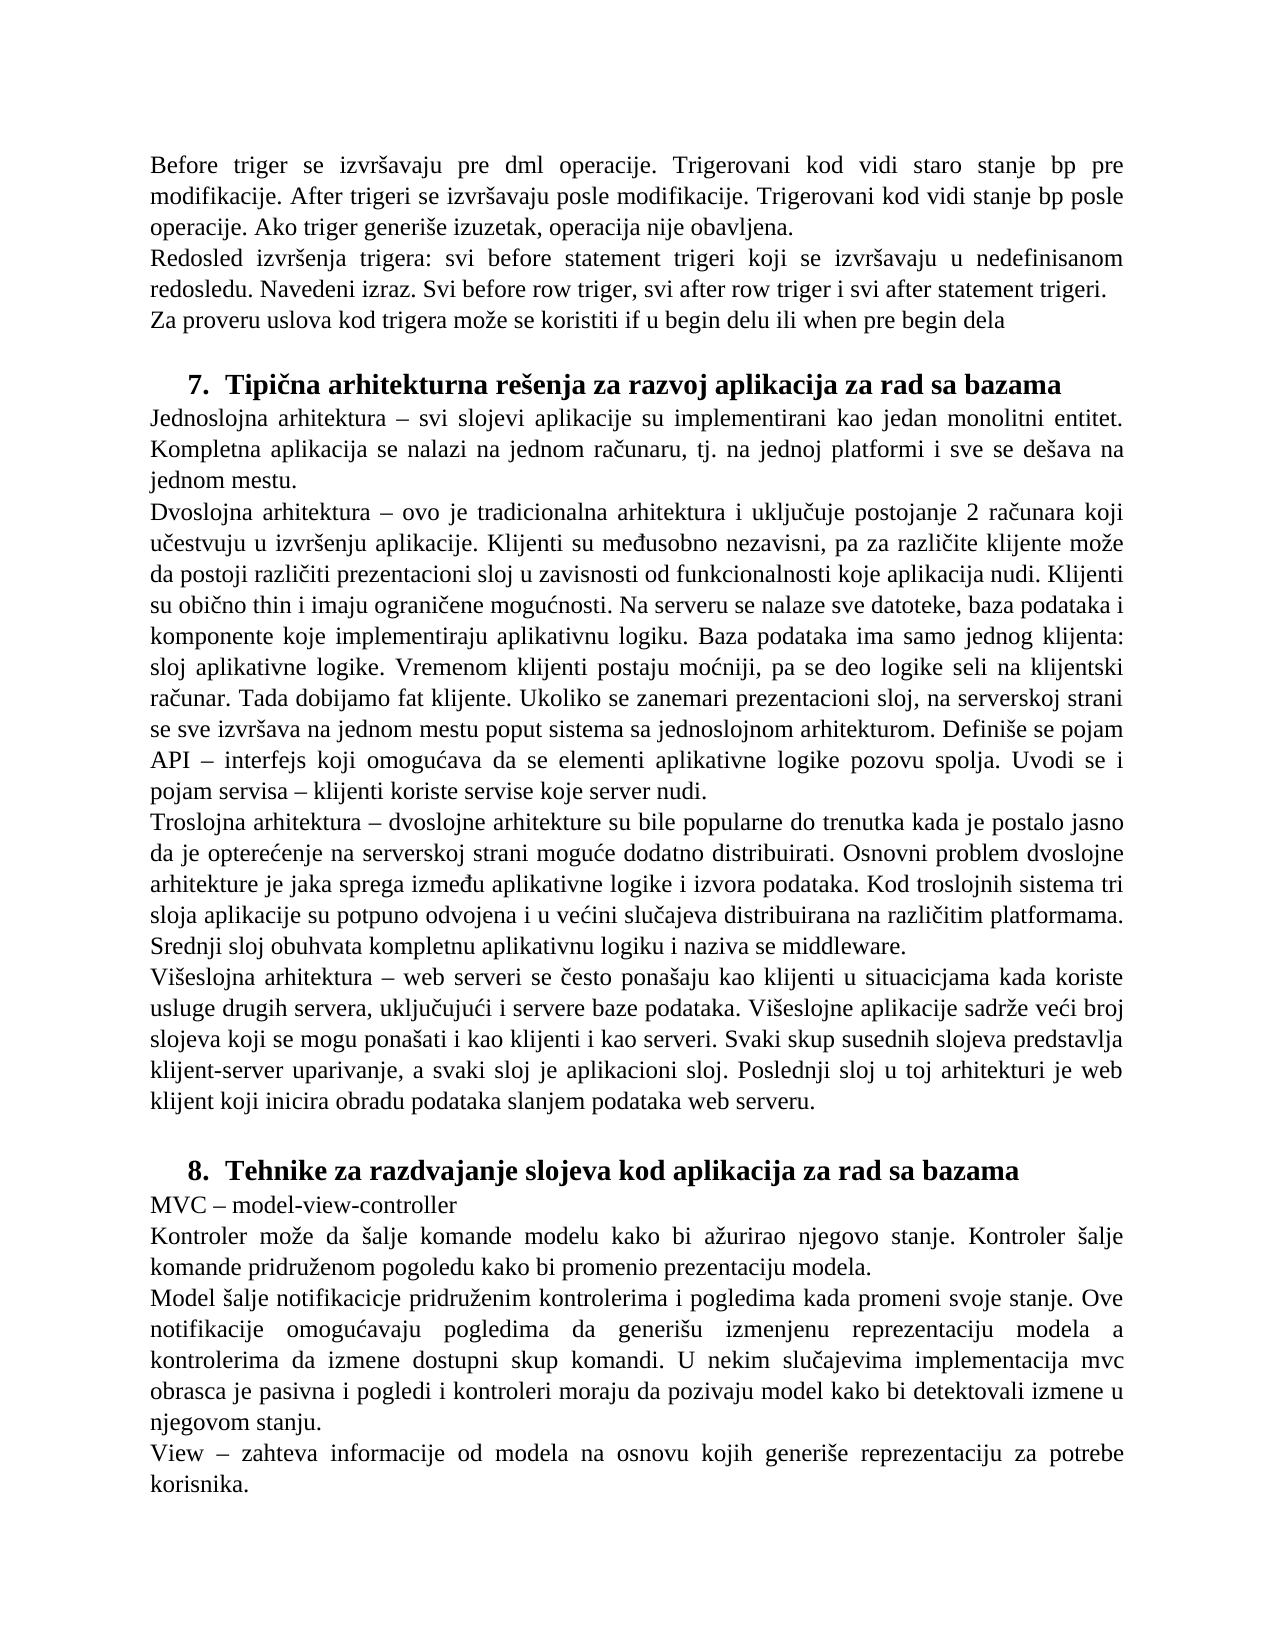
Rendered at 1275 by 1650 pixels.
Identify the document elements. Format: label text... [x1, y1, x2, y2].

list Tipična arhitekturna rešenja za razvoj aplikacija za rad sa bazama [187, 367, 1125, 401]
list Redosled izvršenja trigera: svi before statement trigeri koji se izvršavaju u nedefinisanom redosledu. Navedeni izraz. Svi before row triger, svi after row triger i svi after statement trigeri. [150, 243, 1125, 303]
list Before triger se izvršavaju pre dml operacije. Trigerovani kod vidi staro stanje bp pre modifikacije. After trigeri se izvršavaju posle modifikacije. Trigerovani kod vidi stanje bp posle operacije. Ako triger generiše izuzetak, operacija nije obavljena. [150, 150, 1125, 241]
list Tehnike za razdvajanje slojeva kod aplikacija za rad sa bazama [187, 1153, 1125, 1187]
list MVC – model-view-controller [150, 1190, 1125, 1218]
list Jednoslojna arhitektura – svi slojevi aplikacije su implementirani kao jedan monolitni entitet. Kompletna aplikacija se nalazi na jednom računaru, tj. na jednoj platformi i sve se dešava na jednom mestu. [150, 403, 1125, 494]
list Višeslojna arhitektura – web serveri se često ponašaju kao klijenti u situacicjama kada koriste usluge drugih servera, uključujući i servere baze podataka. Višeslojne aplikacije sadrže veći broj slojeva koji se mogu ponašati i kao klijenti i kao serveri. Svaki skup susednih slojeva predstavlja klijent-server uparivanje, a svaki sloj je aplikacioni sloj. Poslednji sloj u toj arhitekturi je web klijent koji inicira obradu podataka slanjem podataka web serveru. [150, 962, 1125, 1115]
list View – zahteva informacije od modela na osnovu kojih generiše reprezentaciju za potrebe korisnika. [150, 1438, 1125, 1498]
list Za proveru uslova kod trigera može se koristiti if u begin delu ili when pre begin dela [150, 305, 1125, 334]
list Troslojna arhitektura – dvoslojne arhitekture su bile popularne do trenutka kada je postalo jasno da je opterećenje na serverskoj strani moguće dodatno distribuirati. Osnovni problem dvoslojne arhitekture je jaka sprega između aplikativne logike i izvora podataka. Kod troslojnih sistema tri sloja aplikacije su potpuno odvojena i u većini slučajeva distribuirana na različitim platformama. Srednji sloj obuhvata kompletnu aplikativnu logiku i naziva se middleware. [150, 807, 1125, 960]
list Model šalje notifikacicje pridruženim kontrolerima i pogledima kada promeni svoje stanje. Ove notifikacije omogućavaju pogledima da generišu izmenjenu reprezentaciju modela a kontrolerima da izmene dostupni skup komandi. U nekim slučajevima implementacija mvc obrasca je pasivna i pogledi i kontroleri moraju da pozivaju model kako bi detektovali izmene u njegovom stanju. [150, 1283, 1125, 1436]
list Kontroler može da šalje komande modelu kako bi ažurirao njegovo stanje. Kontroler šalje komande pridruženom pogoledu kako bi promenio prezentaciju modela. [150, 1221, 1125, 1281]
list Dvoslojna arhitektura – ovo je tradicionalna arhitektura i uključuje postojanje 2 računara koji učestvuju u izvršenju aplikacije. Klijenti su međusobno nezavisni, pa za različite klijente može da postoji različiti prezentacioni sloj u zavisnosti od funkcionalnosti koje aplikacija nudi. Klijenti su obično thin i imaju ograničene mogućnosti. Na serveru se nalaze sve datoteke, baza podataka i komponente koje implementiraju aplikativnu logiku. Baza podataka ima samo jednog klijenta: sloj aplikativne logike. Vremenom klijenti postaju moćniji, pa se deo logike seli na klijentski računar. Tada dobijamo fat klijente. Ukoliko se zanemari prezentacioni sloj, na serverskoj strani se sve izvršava na jednom mestu poput sistema sa jednoslojnom arhitekturom. Definiše se pojam API – interfejs koji omogućava da se elementi aplikativne logike pozovu spolja. Uvodi se i pojam servisa – klijenti koriste servise koje server nudi. [150, 497, 1125, 805]
